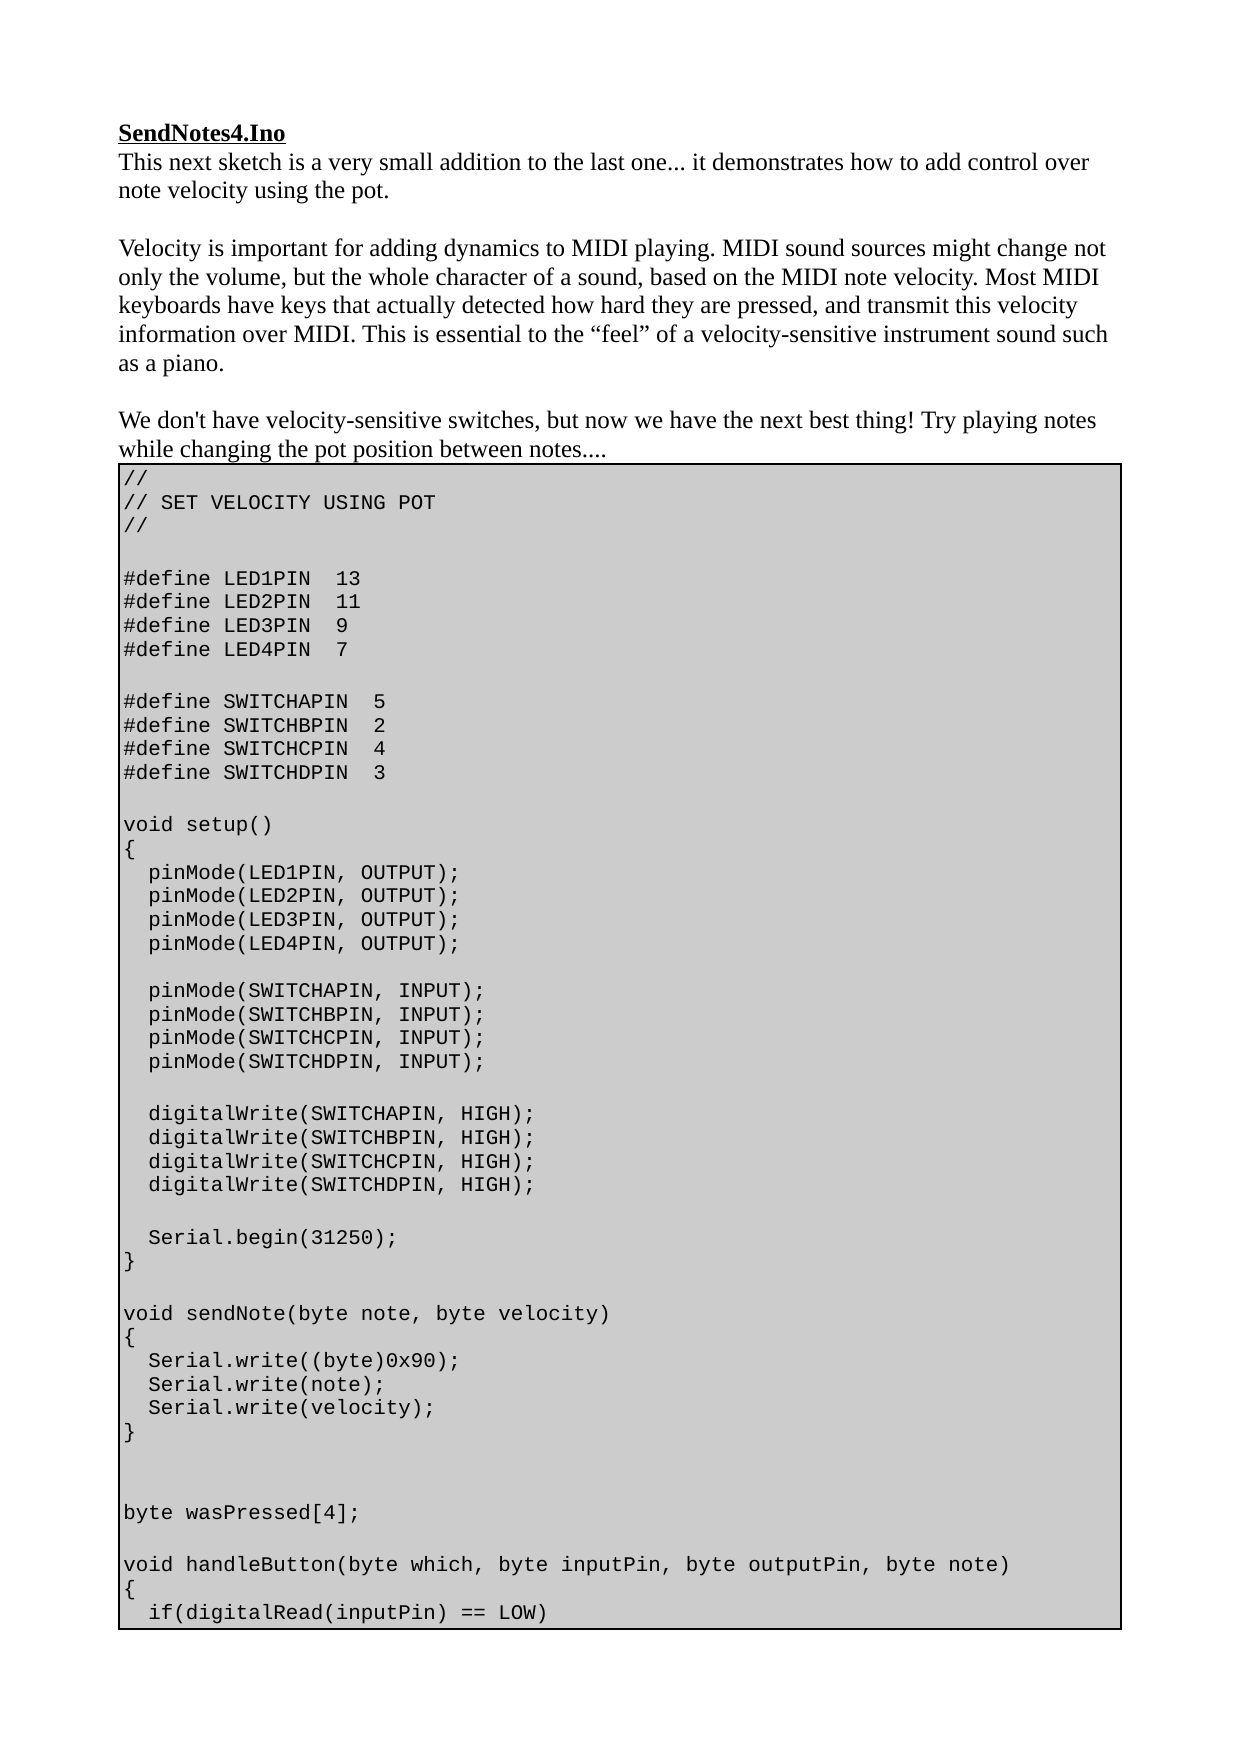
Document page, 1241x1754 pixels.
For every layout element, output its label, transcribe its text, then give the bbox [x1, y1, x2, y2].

text } [120, 1416, 1120, 1439]
text // SET VELOCITY USING POT [120, 487, 1120, 510]
text #define LED4PIN 7 [120, 634, 1120, 657]
text pinMode(SWITCHCPIN, INPUT); [120, 1022, 1120, 1046]
text pinMode(LED1PIN, OUTPUT); [120, 857, 1120, 880]
text digitalWrite(SWITCHAPIN, HIGH); [120, 1098, 1120, 1122]
text pinMode(LED4PIN, OUTPUT); [120, 928, 1120, 951]
text // [120, 465, 1120, 487]
text digitalWrite(SWITCHBPIN, HIGH); [120, 1122, 1120, 1146]
text pinMode(SWITCHBPIN, INPUT); [120, 999, 1120, 1022]
text #define SWITCHBPIN 2 [120, 710, 1120, 733]
text digitalWrite(SWITCHCPIN, HIGH); [120, 1146, 1120, 1169]
text Serial.write(velocity); [120, 1392, 1120, 1416]
text { [120, 833, 1120, 857]
text #define SWITCHAPIN 5 [120, 686, 1120, 710]
text void sendNote(byte note, byte velocity) [120, 1298, 1120, 1321]
text Serial.begin(31250); [120, 1222, 1120, 1245]
text pinMode(SWITCHAPIN, INPUT); [120, 975, 1120, 999]
text { [120, 1321, 1120, 1345]
text #define LED1PIN 13 [120, 563, 1120, 586]
text #define LED3PIN 9 [120, 610, 1120, 634]
text #define SWITCHCPIN 4 [120, 733, 1120, 757]
text byte wasPressed[4]; [120, 1497, 1120, 1521]
text SendNotes4.Ino [118, 118, 1122, 147]
text #define SWITCHDPIN 3 [120, 757, 1120, 781]
text void handleButton(byte which, byte inputPin, byte outputPin, byte note) [120, 1549, 1120, 1573]
text This next sketch is a very small addition to the last one... it demonstrates how to add control over note velocity using the pot. [118, 147, 1122, 204]
text if(digitalRead(inputPin) == LOW) [120, 1597, 1120, 1628]
text // [120, 510, 1120, 534]
text Serial.write(note); [120, 1369, 1120, 1392]
text { [120, 1573, 1120, 1597]
text We don't have velocity-sensitive switches, but now we have the next best thing! Try playing notes while changing the pot position between notes.... [118, 406, 1122, 463]
text } [120, 1245, 1120, 1269]
text pinMode(LED3PIN, OUTPUT); [120, 904, 1120, 928]
text pinMode(SWITCHDPIN, INPUT); [120, 1046, 1120, 1069]
text void setup() [120, 809, 1120, 833]
text Serial.write((byte)0x90); [120, 1345, 1120, 1369]
text pinMode(LED2PIN, OUTPUT); [120, 880, 1120, 904]
text digitalWrite(SWITCHDPIN, HIGH); [120, 1169, 1120, 1193]
text Velocity is important for adding dynamics to MIDI playing. MIDI sound sources might change not only the volume, but the whole character of a sound, based on the MIDI note velocity. Most MIDI keyboards have keys that actually detected how hard they are pressed, and transmit this velocity information over MIDI. This is essential to the “feel” of a velocity-sensitive instrument sound such as a piano. [118, 233, 1122, 377]
text #define LED2PIN 11 [120, 586, 1120, 610]
